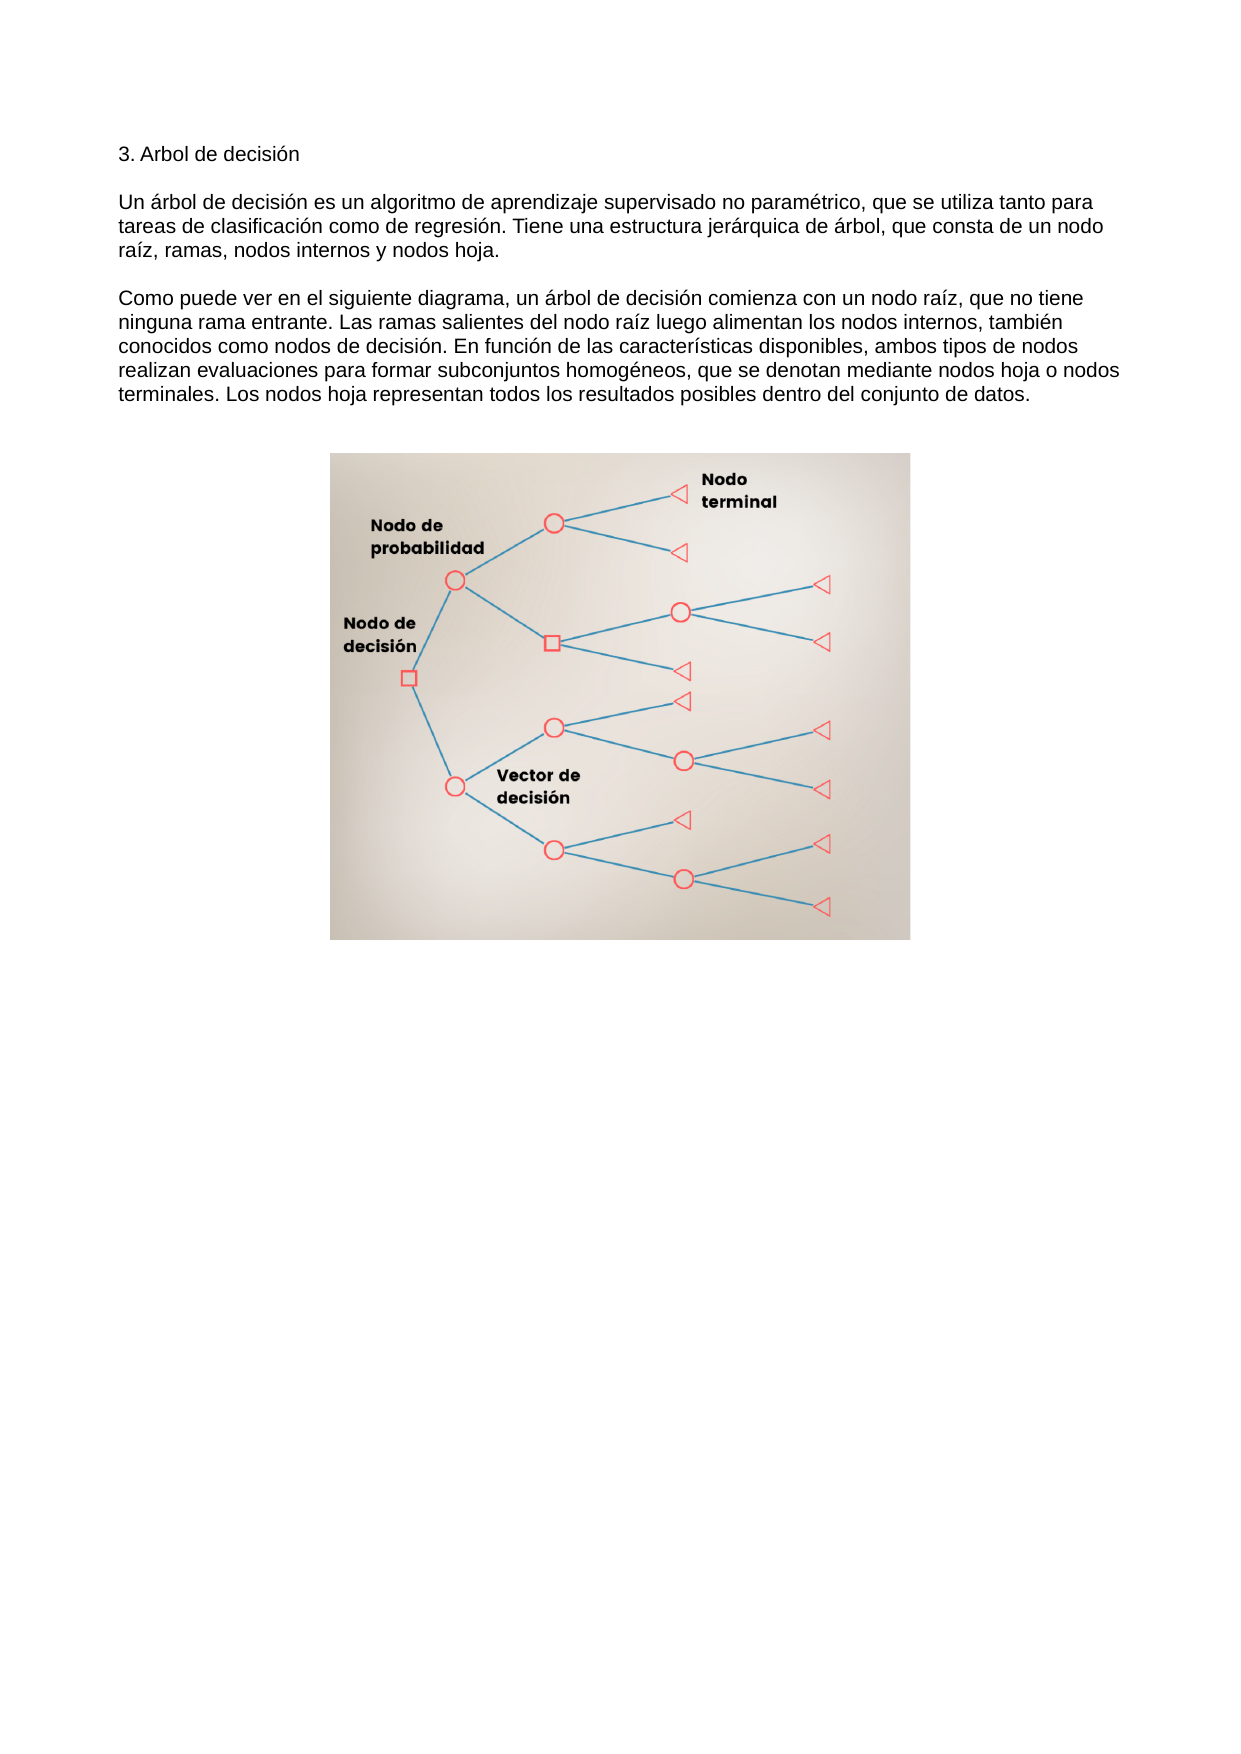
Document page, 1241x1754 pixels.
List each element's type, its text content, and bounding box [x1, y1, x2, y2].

text Un árbol de decisión es un algoritmo de aprendizaje supervisado no paramétrico, que se utiliza tanto para tareas de clasificación como de regresión. Tiene una estructura jerárquica de árbol, que consta de un nodo raíz, ramas, nodos internos y nodos hoja. [118, 190, 1122, 262]
text 3. Arbol de decisión [118, 142, 1122, 166]
text Como puede ver en el siguiente diagrama, un árbol de decisión comienza con un nodo raíz, que no tiene ninguna rama entrante. Las ramas salientes del nodo raíz luego alimentan los nodos internos, también conocidos como nodos de decisión. En función de las características disponibles, ambos tipos de nodos realizan evaluaciones para formar subconjuntos homogéneos, que se denotan mediante nodos hoja o nodos terminales. Los nodos hoja representan todos los resultados posibles dentro del conjunto de datos. [118, 286, 1122, 406]
picture [330, 453, 911, 940]
